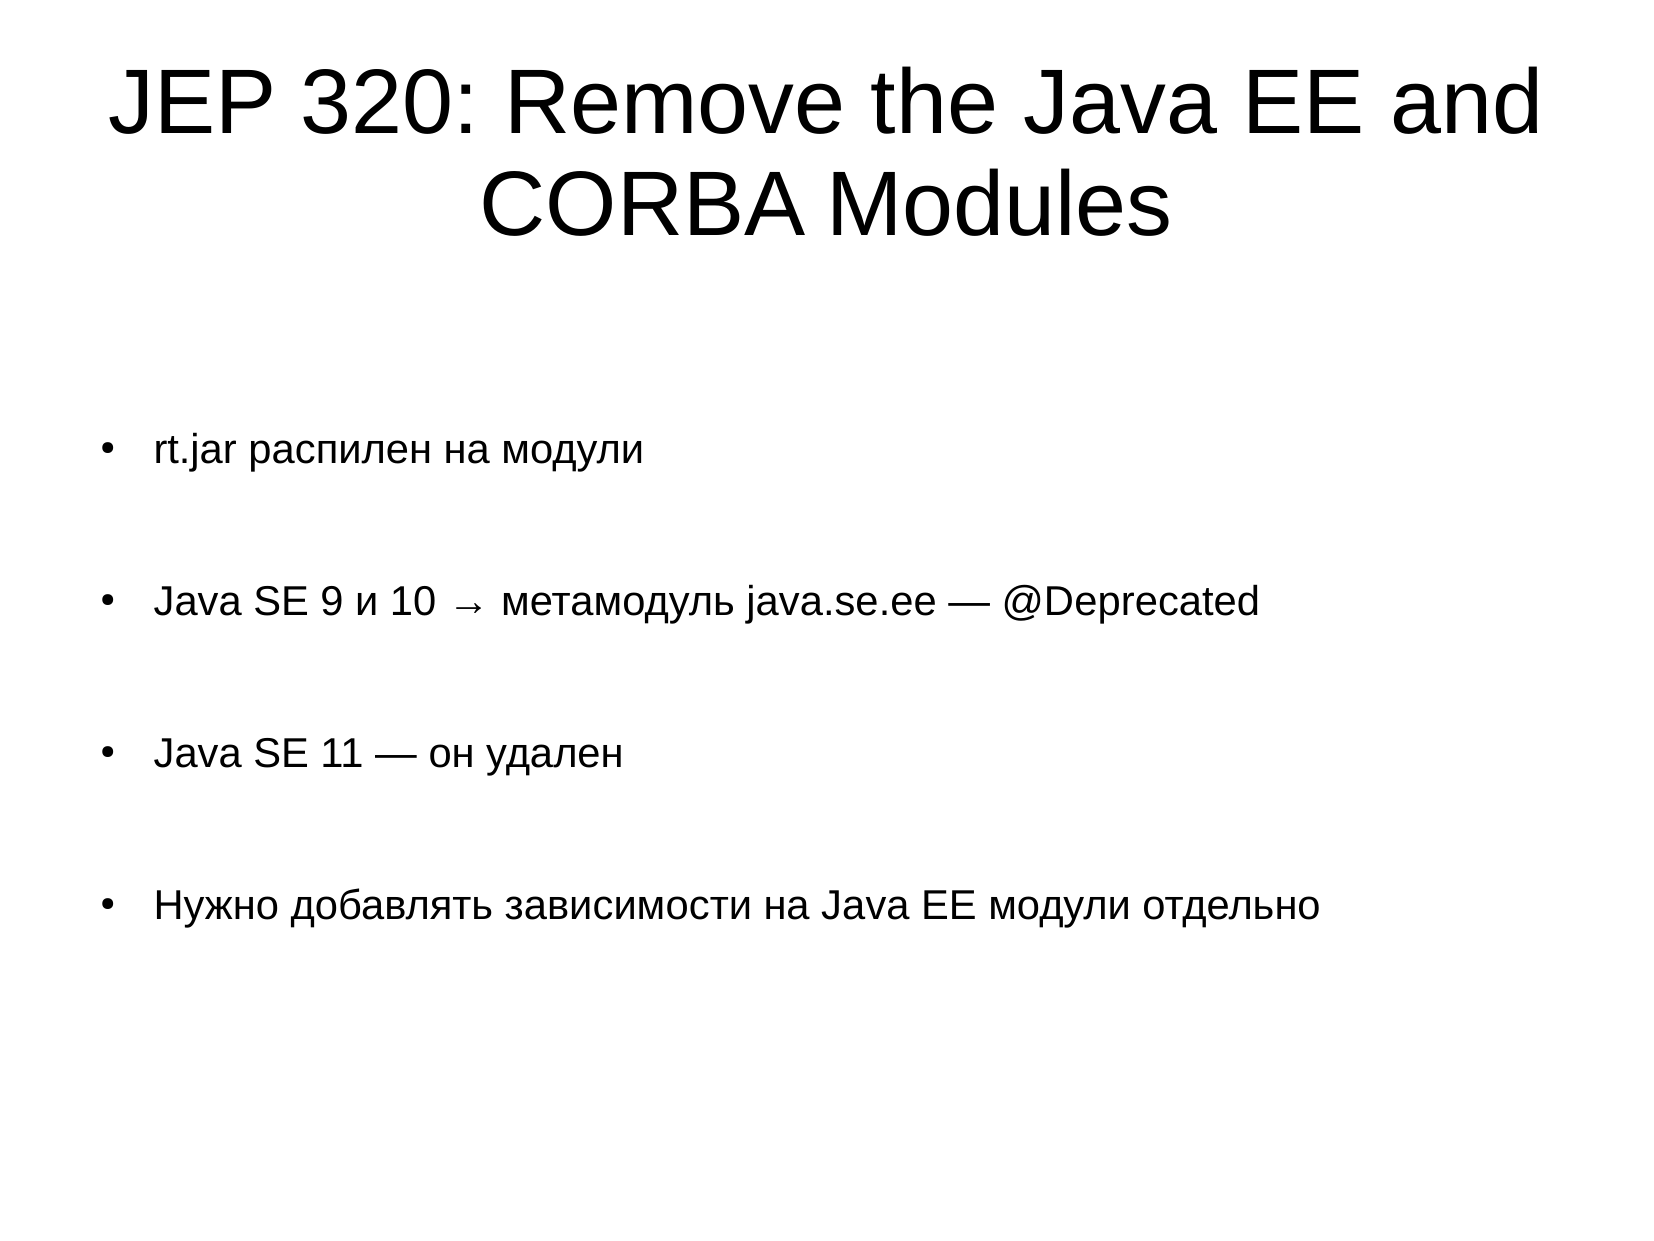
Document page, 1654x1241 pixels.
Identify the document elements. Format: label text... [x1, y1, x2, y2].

list rt.jar распилен на модули Java SE 9 и 10 → метамодуль java.se.ee — @Deprecated Java SE 11 — он удален Нужно добавлять зависимости на Java EE модули отдельно [82, 426, 1571, 1146]
title JEP 320: Remove the Java EE and CORBA Modules [82, 49, 1571, 257]
